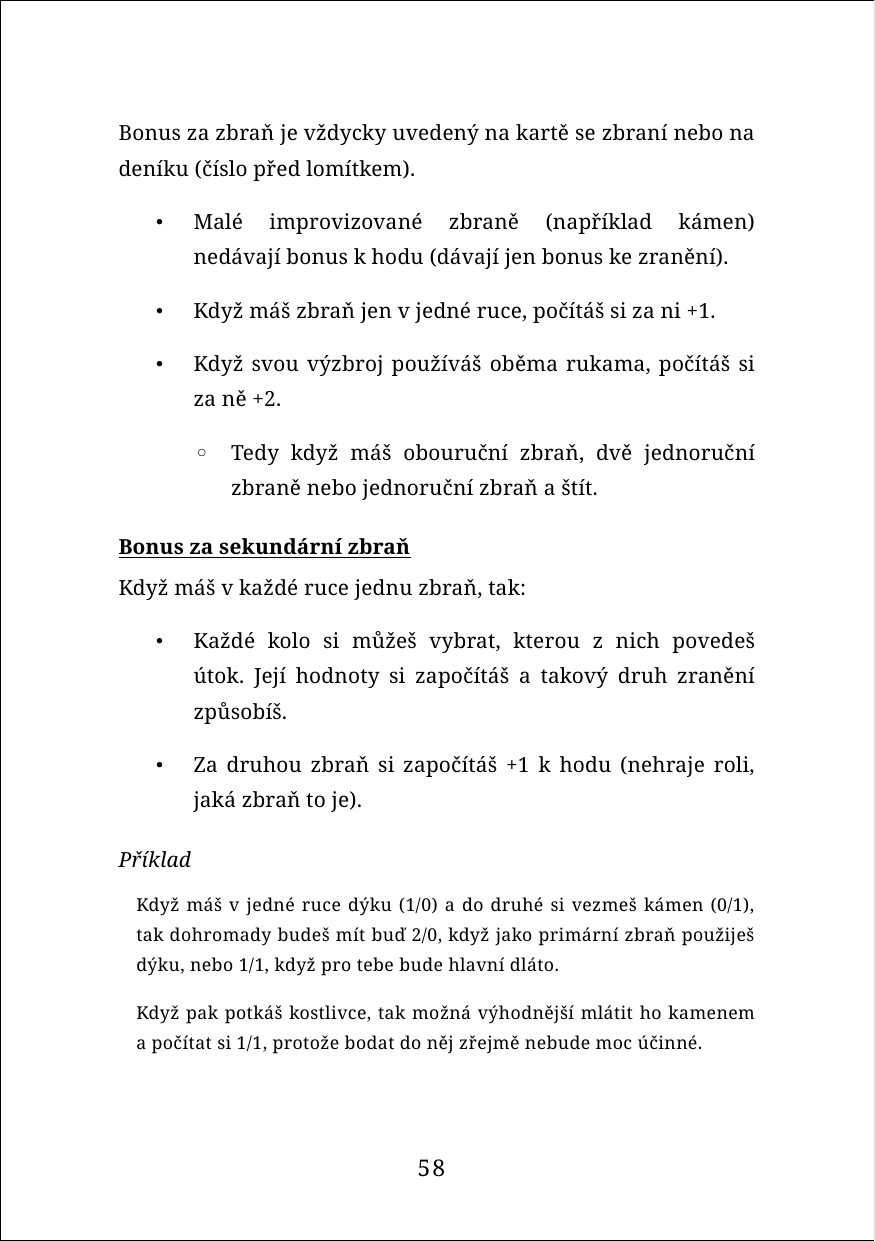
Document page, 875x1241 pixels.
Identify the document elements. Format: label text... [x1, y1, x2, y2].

list Každé kolo si můžeš vybrat, kterou z nich povedeš útok. Její hodnoty si započítáš a takový druh zranění způsobíš. [156, 626, 756, 725]
list Za druhou zbraň si započítáš +1 k hodu (nehraje roli, jaká zbraň to je). [156, 750, 756, 814]
text Bonus za zbraň je vždycky uvedený na kartě se zbraní nebo na deníku (číslo před lomítkem). [118, 118, 756, 182]
text Když máš v každé ruce jednu zbraň, tak: [118, 573, 756, 601]
list Když svou výzbroj používáš oběma rukama, počítáš si za ně +2. [156, 349, 756, 413]
list Malé improvizované zbraně (například kámen) nedávají bonus k hodu (dávají jen bonus ke zranění). [156, 207, 756, 271]
text Když pak potkáš kostlivce, tak možná výhodnější mlátit ho kamenem a počítat si 1/1, protože bodat do něj zřejmě nebude moc účinné. [136, 1000, 756, 1055]
list Tedy když máš obouruční zbraň, dvě jednoruční zbraně nebo jednoruční zbraň a štít. [193, 438, 756, 502]
subtitle Bonus za sekundární zbraň [118, 532, 756, 561]
text Příklad [118, 845, 756, 873]
list Když máš zbraň jen v jedné ruce, počítáš si za ni +1. [156, 296, 756, 324]
text Když máš v jedné ruce dýku (1/0) a do druhé si vezmeš kámen (0/1), tak dohromady budeš mít buď 2/0, když jako primární zbraň použiješ dýku, nebo 1/1, když pro tebe bude hlavní dláto. [136, 892, 756, 977]
